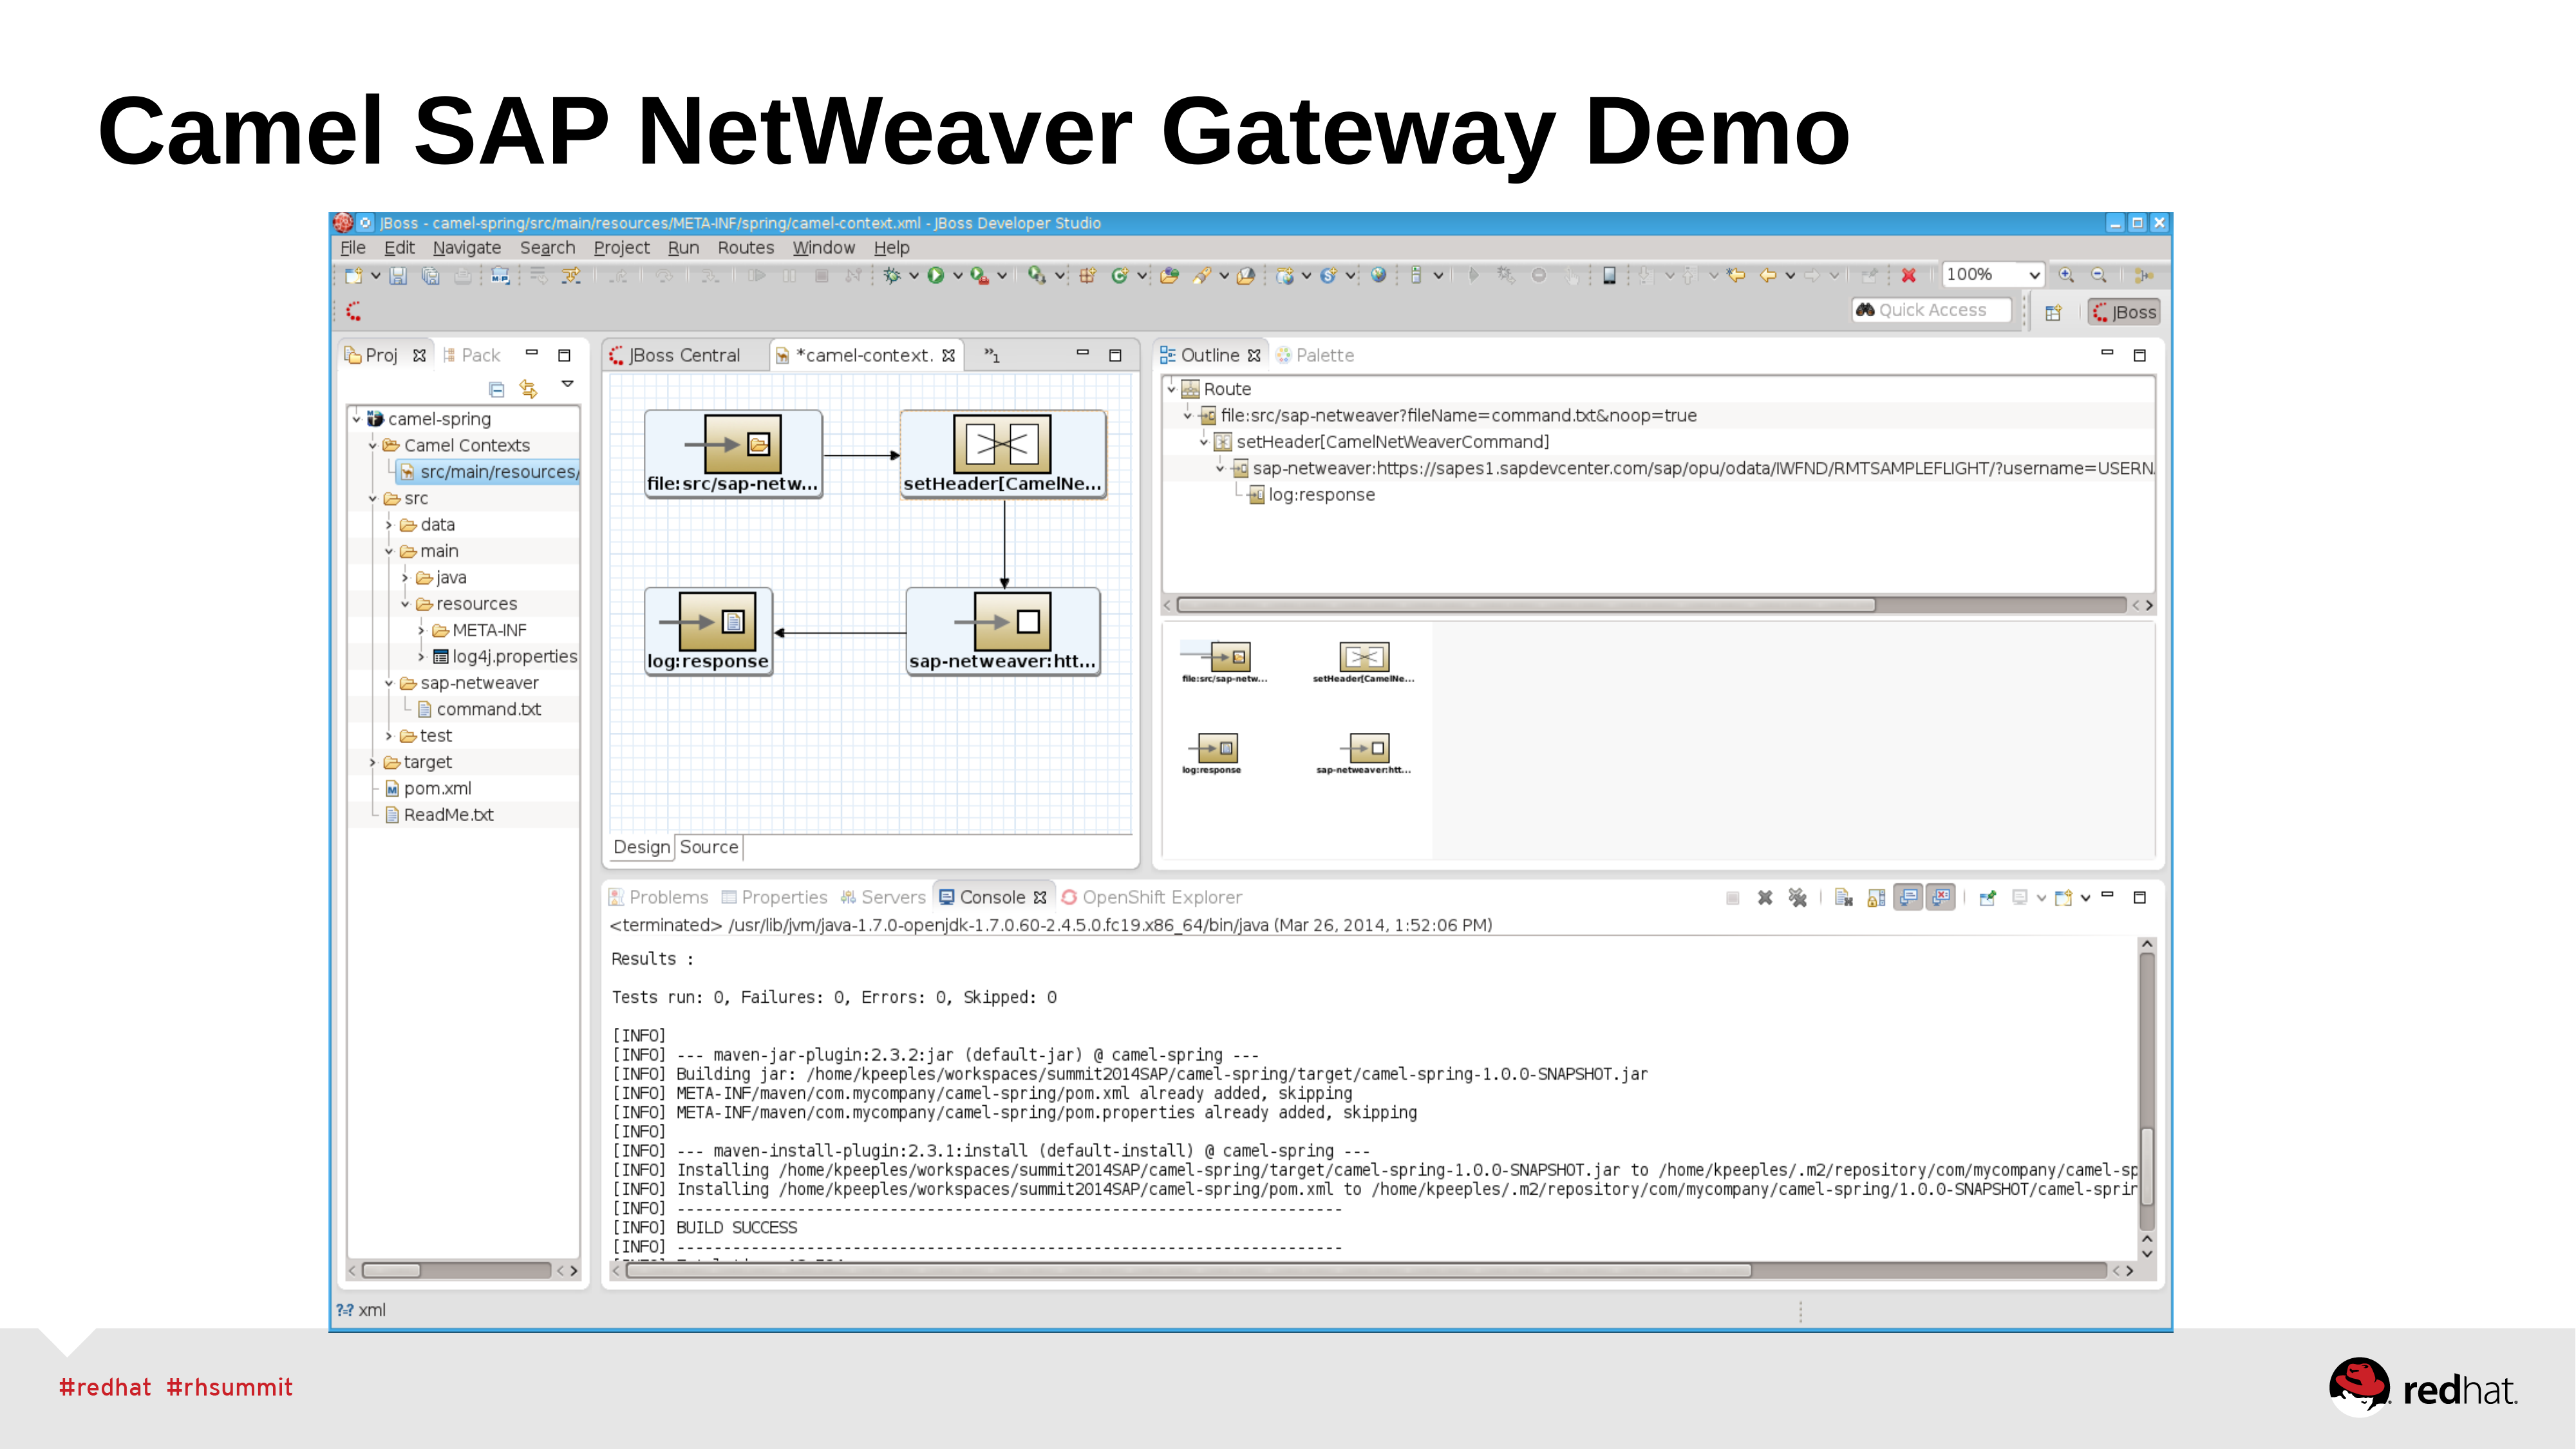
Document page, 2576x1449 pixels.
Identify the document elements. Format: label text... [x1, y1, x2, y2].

title Camel SAP NetWeaver Gateway Demo [97, 10, 2415, 252]
picture [0, 0, 2575, 1449]
